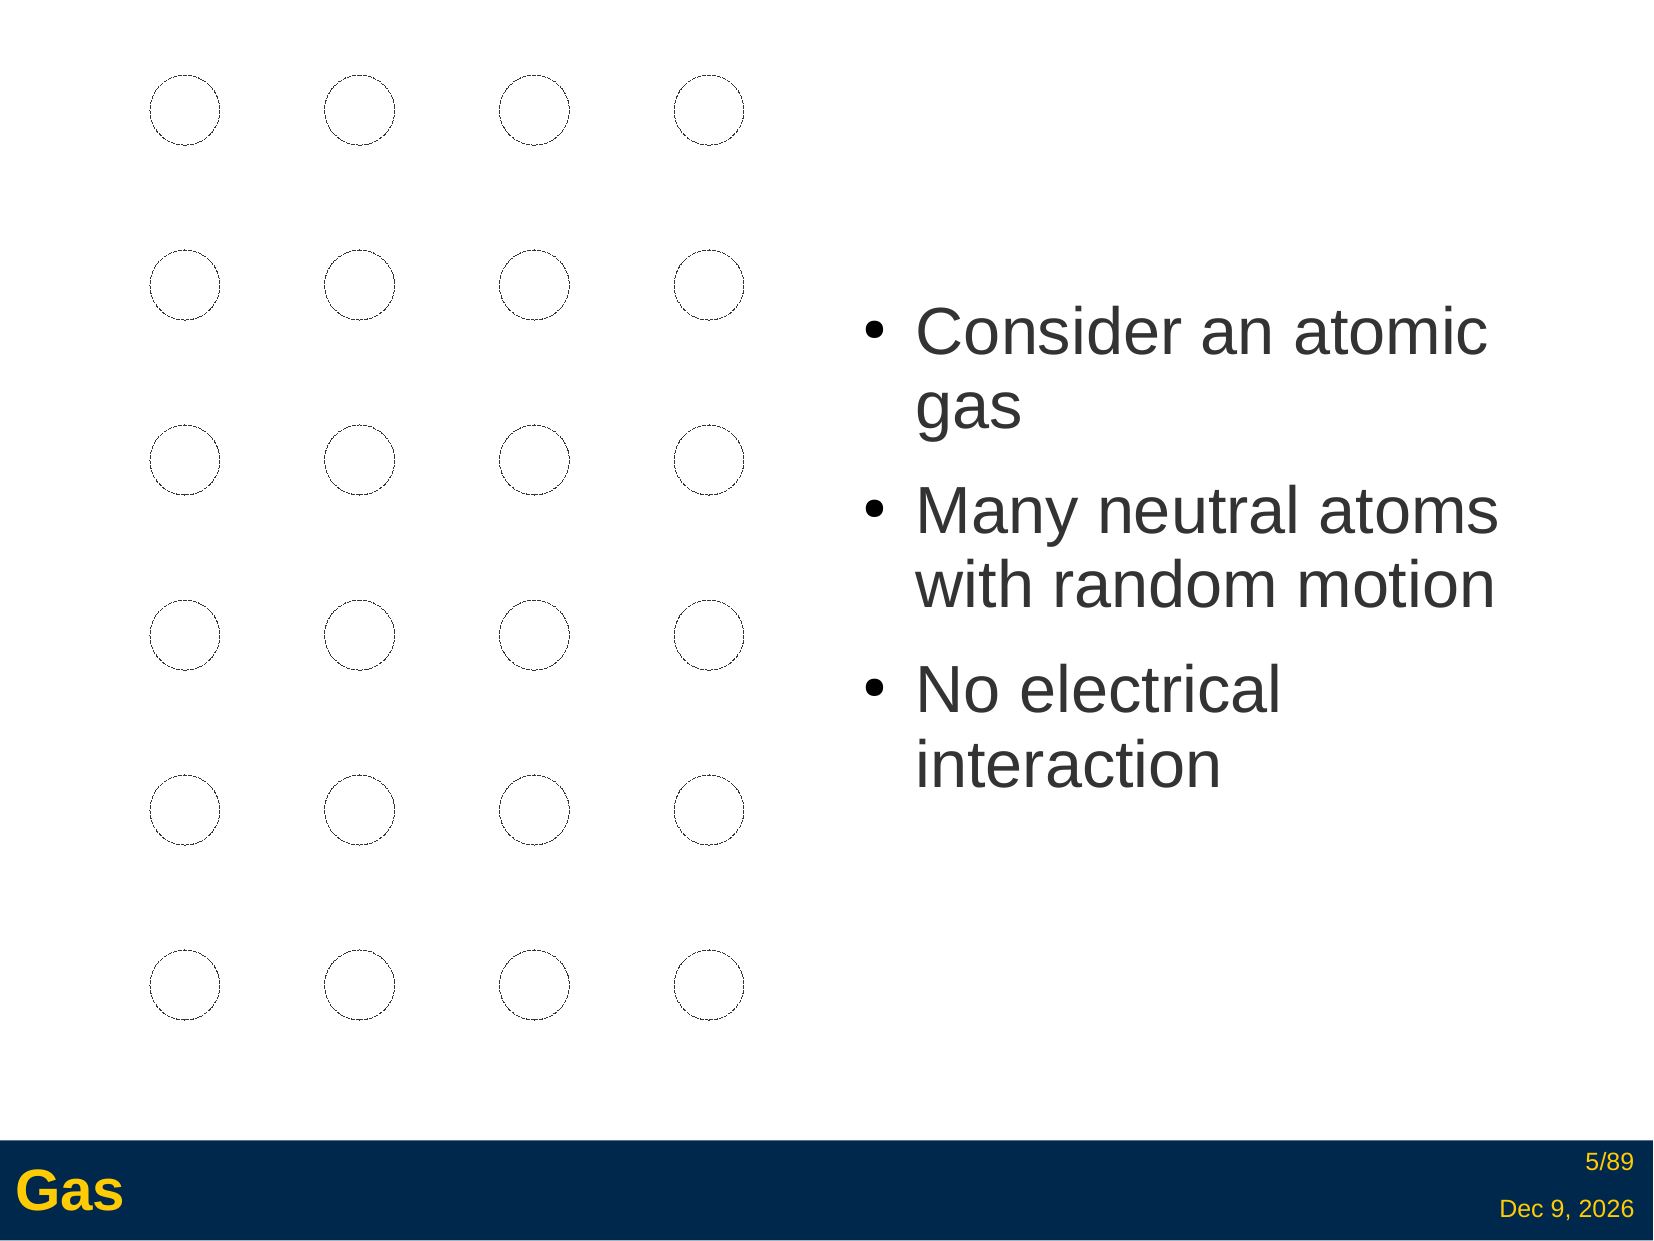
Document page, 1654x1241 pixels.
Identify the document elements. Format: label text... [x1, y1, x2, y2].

list Consider an atomic gas Many neutral atoms with random motion No electrical interaction [845, 75, 1572, 1021]
title Gas [14, 1140, 1380, 1241]
